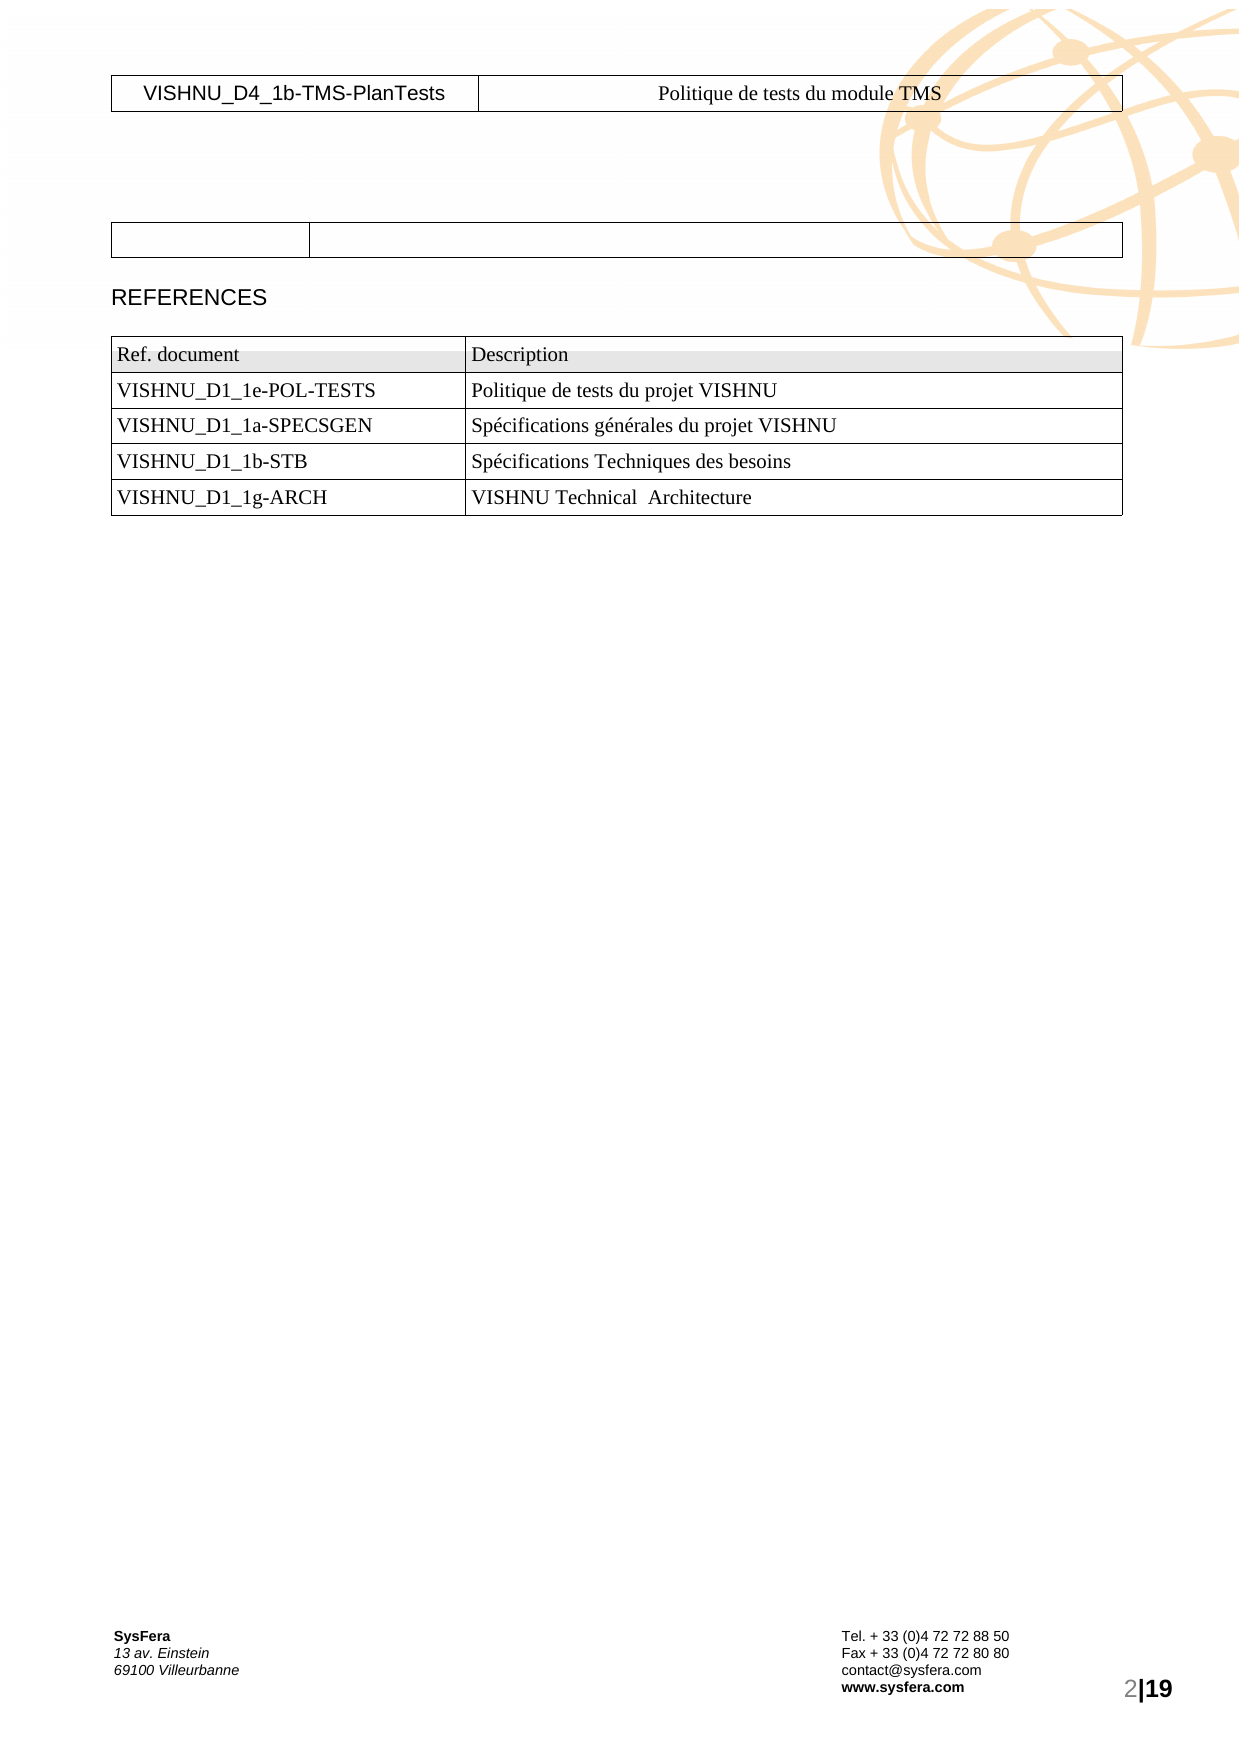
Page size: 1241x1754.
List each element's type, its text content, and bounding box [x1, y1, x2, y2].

table_header Description [466, 351, 1122, 372]
table_cell Politique de tests du projet VISHNU [466, 373, 1122, 408]
table_cell VISHNU_D1_1e-POL-TESTS [112, 373, 465, 408]
table_cell Spécifications Techniques des besoins [466, 444, 1122, 479]
table_cell VISHNU_D1_1g-ARCH [112, 480, 465, 514]
table_cell VISHNU Technical Architecture [466, 480, 1122, 514]
picture [466, 337, 1122, 349]
table_cell Spécifications générales du projet VISHNU [466, 409, 1122, 443]
picture [112, 337, 465, 349]
picture [1, 9, 1239, 349]
table_cell VISHNU_D1_1a-SPECSGEN [112, 409, 465, 443]
table_cell VISHNU_D1_1b-STB [112, 444, 465, 479]
table_header Ref. document [112, 351, 465, 372]
